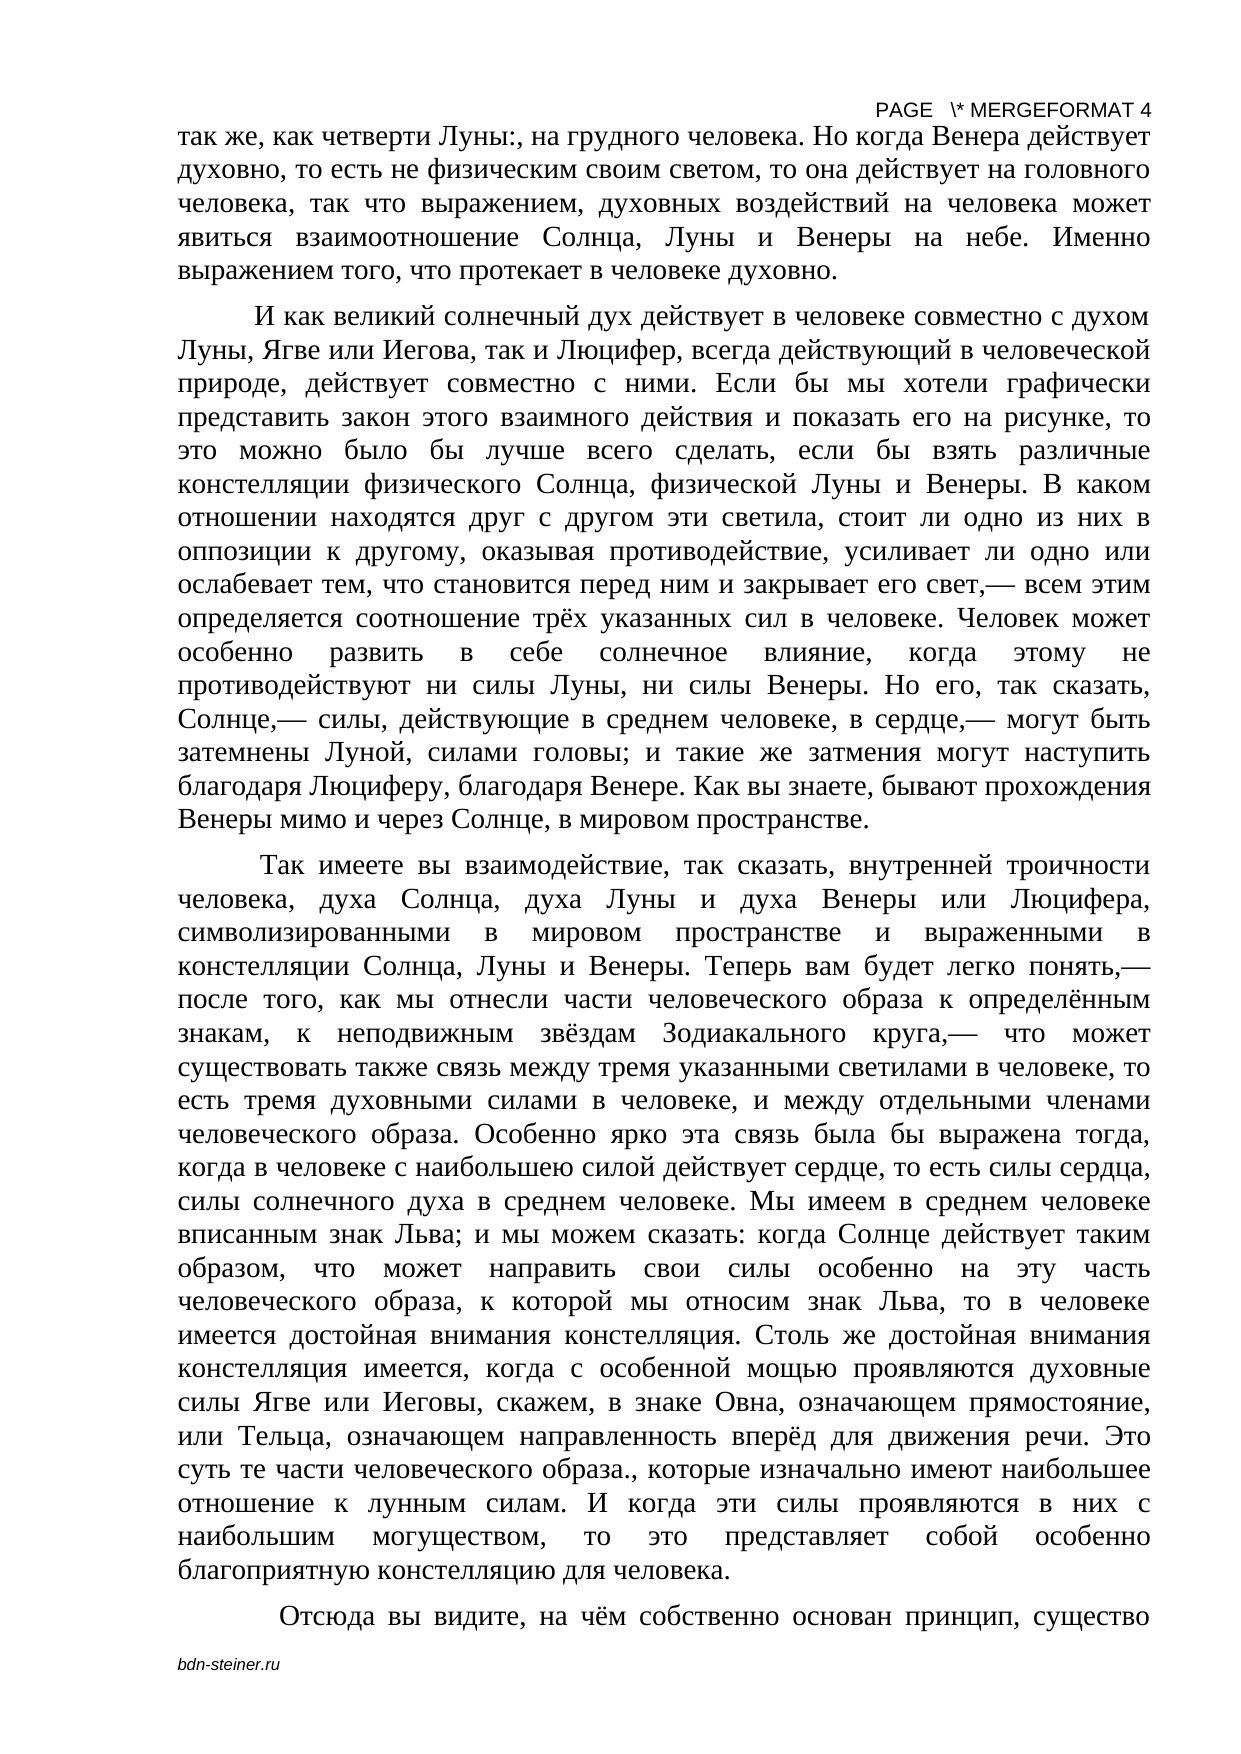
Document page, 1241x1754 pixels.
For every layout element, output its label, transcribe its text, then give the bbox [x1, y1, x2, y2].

text так же, как четверти Луны:, на грудного человека. Но когда Венера действует духовно, то есть не физическим своим светом, то она действует на головного человека, так что выражением, духовных воздействий на человека может явиться взаимоотношение Солнца, Луны и Венеры на небе. Именно выражением того, что протекает в человеке духовно. [177, 118, 1152, 286]
text И как великий солнечный дух действует в человеке совместно с духом Луны, Ягве или Иегова, так и Люцифер, всегда действующий в человеческой природе, действует совместно с ними. Если бы мы хотели графически представить закон этого взаимного действия и показать его на рисунке, то это можно было бы лучше всего сделать, если бы взять различные констелляции физического Солнца, физической Луны и Венеры. В каком отношении находятся друг с другом эти светила, стоит ли одно из них в оппозиции к другому, оказывая противодействие, усиливает ли одно или ослабевает тем, что становится перед ним и закрывает его свет,— всем этим определяется соотношение трёх указанных сил в человеке. Человек может особенно развить в себе солнечное влияние, когда этому не противодействуют ни силы Луны, ни силы Венеры. Но его, так сказать, Солнце,— силы, действующие в среднем человеке, в сердце,— могут быть затемнены Луной, силами головы; и такие же затмения могут наступить благодаря Люциферу, благодаря Венере. Как вы знаете, бывают прохождения Венеры мимо и через Солнце, в мировом пространстве. [177, 298, 1152, 835]
text Так имеете вы взаимодействие, так сказать, внутренней троичности человека, духа Солнца, духа Луны и духа Венеры или Люцифера, символизированными в мировом пространстве и выраженными в констелляции Солнца, Луны и Венеры. Теперь вам будет легко понять,— после того, как мы отнесли части человеческого образа к определённым знакам, к неподвижным звёздам Зодиакального круга,— что может существовать также связь между тремя указанными светилами в человеке, то есть тремя духовными силами в человеке, и между отдельными членами человеческого образа. Особенно ярко эта связь была бы выражена тогда, когда в человеке с наибольшею силой действует сердце, то есть силы сердца, силы солнечного духа в среднем человеке. Мы имеем в среднем человеке вписанным знак Льва; и мы можем сказать: когда Солнце действует таким образом, что может направить свои силы особенно на эту часть человеческого образа, к которой мы относим знак Льва, то в человеке имеется достойная внимания констелляция. Столь же достойная внимания констелляция имеется, когда с особенной мощью проявляются духовные силы Ягве или Иеговы, скажем, в знаке Овна, означающем прямостояние, или Тельца, означающем направленность вперёд для движения речи. Это суть те части человеческого образа., которые изначально имеют наибольшее отношение к лунным силам. И когда эти силы проявляются в них с наибольшим могуществом, то это представляет собой особенно благоприятную констелляцию для человека. [177, 847, 1152, 1585]
text Отсюда вы видите, на чём собственно основан принцип, существо [177, 1598, 1152, 1631]
